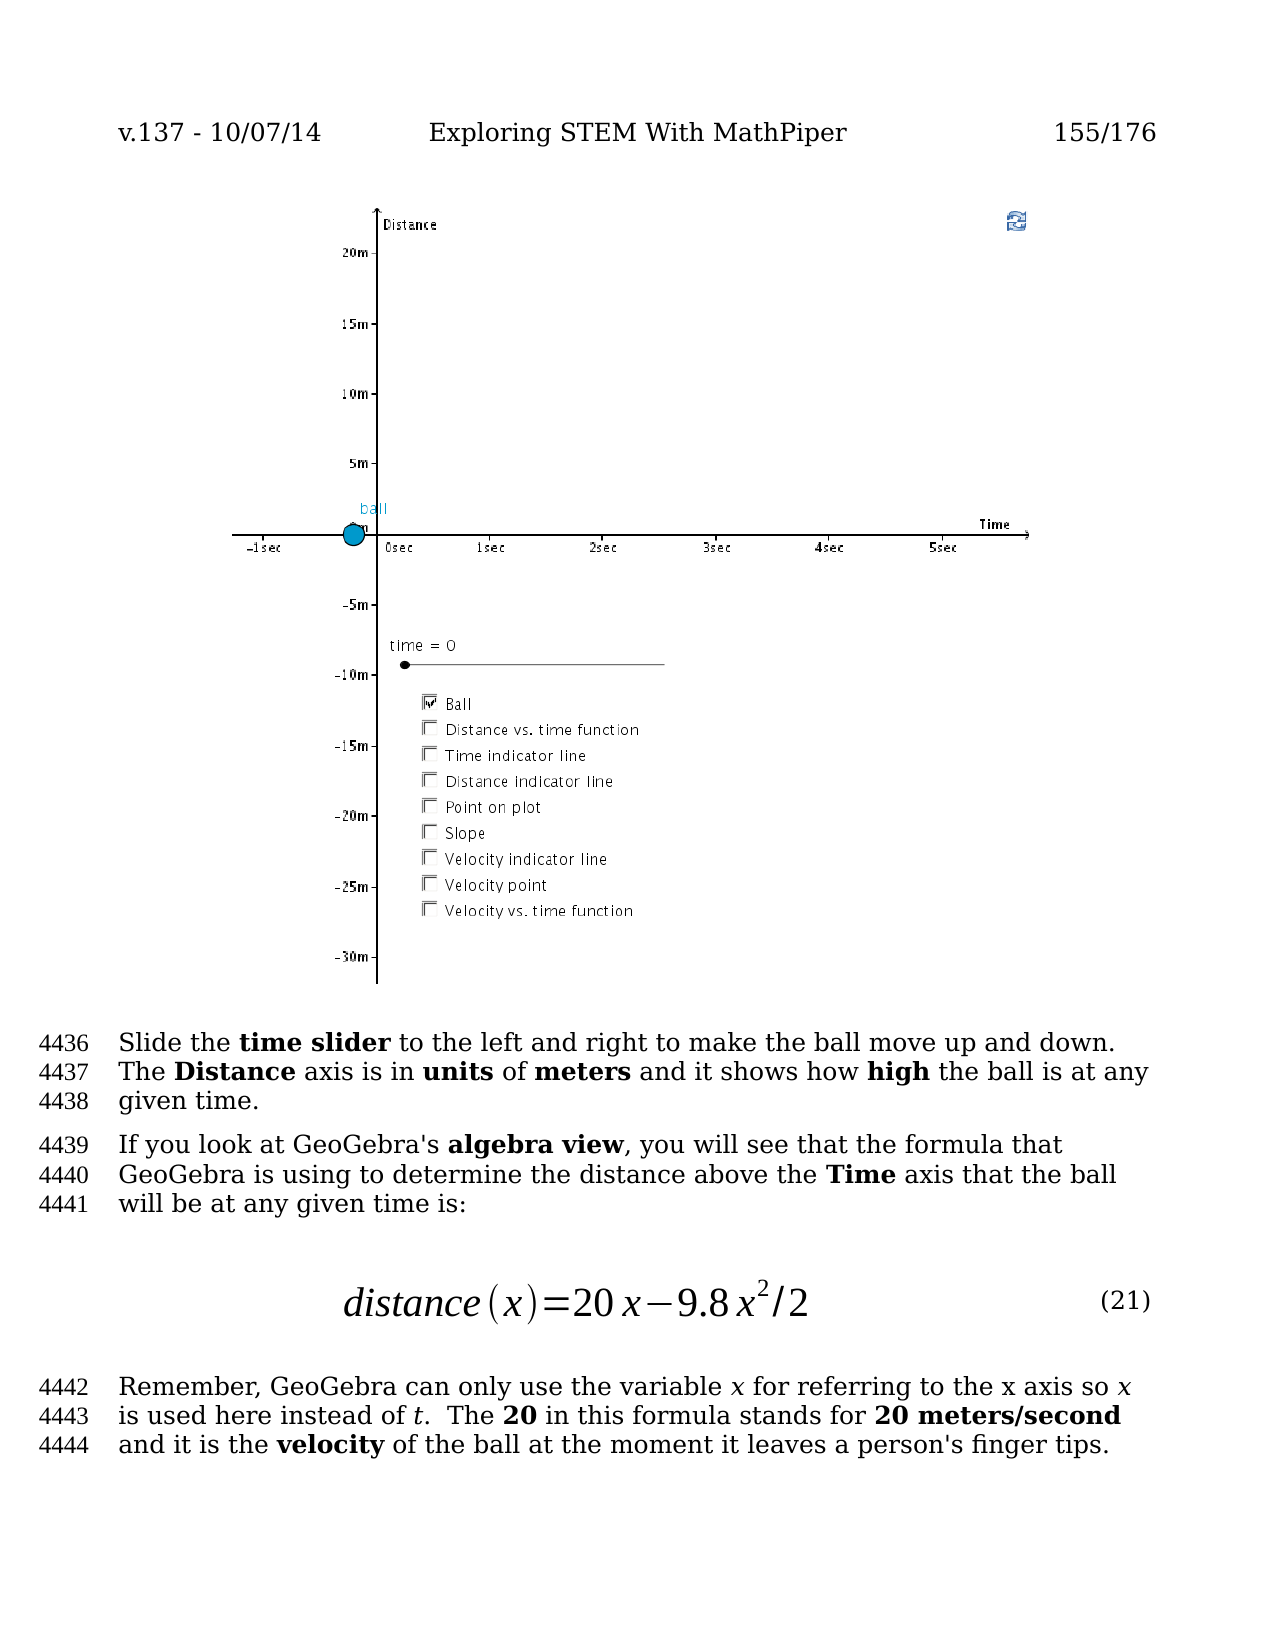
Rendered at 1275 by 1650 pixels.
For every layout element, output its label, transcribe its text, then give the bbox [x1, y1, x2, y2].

text Slide the time slider to the left and right to make the ball move up and down. The Distance axis is in units of meters and it shows how high the ball is at any given time. [118, 1027, 1157, 1115]
picture [232, 208, 1029, 984]
table_header [118, 1269, 1041, 1334]
text Remember, GeoGebra can only use the variable x for referring to the x axis so x is used here instead of t. The 20 in this formula stands for 20 meters/second and it is the velocity of the ball at the moment it leaves a person's finger tips. [118, 1372, 1157, 1460]
table_header (21) [1041, 1269, 1157, 1334]
text If you look at GeoGebra's algebra view, you will see that the formula that GeoGebra is using to determine the distance above the Time axis that the ball will be at any given time is: [118, 1130, 1157, 1218]
